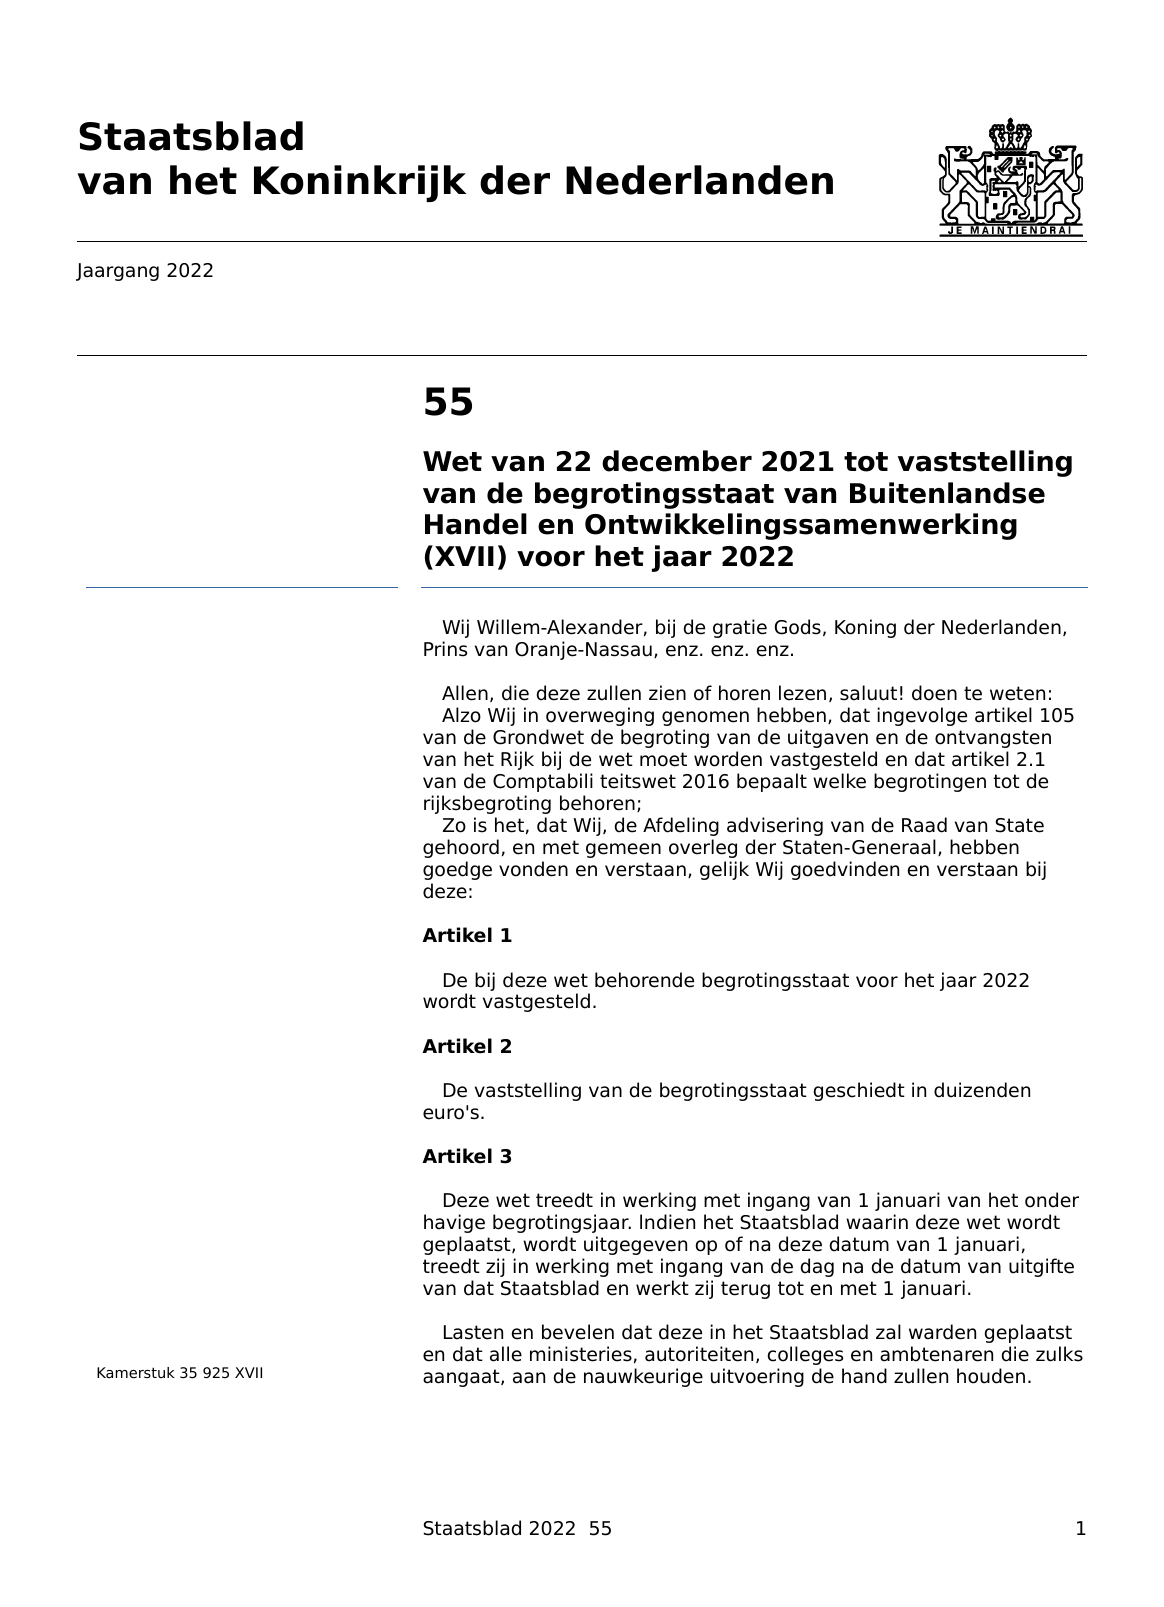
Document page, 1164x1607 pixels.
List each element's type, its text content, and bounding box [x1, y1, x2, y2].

text Wet van 22 december 2021 tot vaststelling van de begrotingsstaat van Buitenlandse Handel en Ontwikkelingssamenwerking (XVII) voor het jaar 2022 [422, 447, 1087, 573]
text De vaststelling van de begrotingsstaat geschiedt in duizenden euro's. [422, 1080, 1087, 1124]
text Wij Willem-Alexander, bij de gratie Gods, Koning der Nederlanden, Prins van Oranje-Nassau, enz. enz. enz. [422, 617, 1087, 661]
subtitle Artikel 1 [422, 925, 1087, 947]
text De bij deze wet behorende begrotingsstaat voor het jaar 2022 wordt vastgesteld. [422, 969, 1087, 1013]
text Kamerstuk 35 925 XVII [77, 1365, 396, 1382]
subtitle Artikel 3 [422, 1146, 1087, 1168]
text Zo is het, dat Wij, de Afdeling advisering van de Raad van State gehoord, en met gemeen overleg der Staten-Generaal, hebben goedge vonden en verstaan, gelijk Wij goedvinden en verstaan bij deze: [422, 815, 1087, 903]
text Alzo Wij in overweging genomen hebben, dat ingevolge artikel 105 van de Grondwet de begroting van de uitgaven en de ontvangsten van het Rijk bij de wet moet worden vastgesteld en dat artikel 2.1 van de Comptabili teitswet 2016 bepaalt welke begrotingen tot de rijksbegroting behoren; [422, 705, 1087, 815]
subtitle 55 [422, 381, 1087, 424]
text Deze wet treedt in werking met ingang van 1 januari van het onder havige begrotingsjaar. lndien het Staatsblad waarin deze wet wordt geplaatst, wordt uitgegeven op of na deze datum van 1 januari, treedt zij in werking met ingang van de dag na de datum van uitgifte van dat Staatsblad en werkt zij terug tot en met 1 januari. [422, 1190, 1087, 1300]
picture [936, 115, 1087, 240]
table_cell Jaargang 2022 [77, 242, 1087, 355]
table_header Staatsblad van het Koninkrijk der Nederlanden [77, 100, 886, 241]
subtitle Artikel 2 [422, 1036, 1087, 1058]
table_header [886, 100, 1087, 241]
text Allen, die deze zullen zien of horen lezen, saluut! doen te weten: [422, 683, 1087, 705]
text Lasten en bevelen dat deze in het Staatsblad zal warden geplaatst en dat alle ministeries, autoriteiten, colleges en ambtenaren die zulks aangaat, aan de nauwkeurige uitvoering de hand zullen houden. [422, 1322, 1087, 1388]
